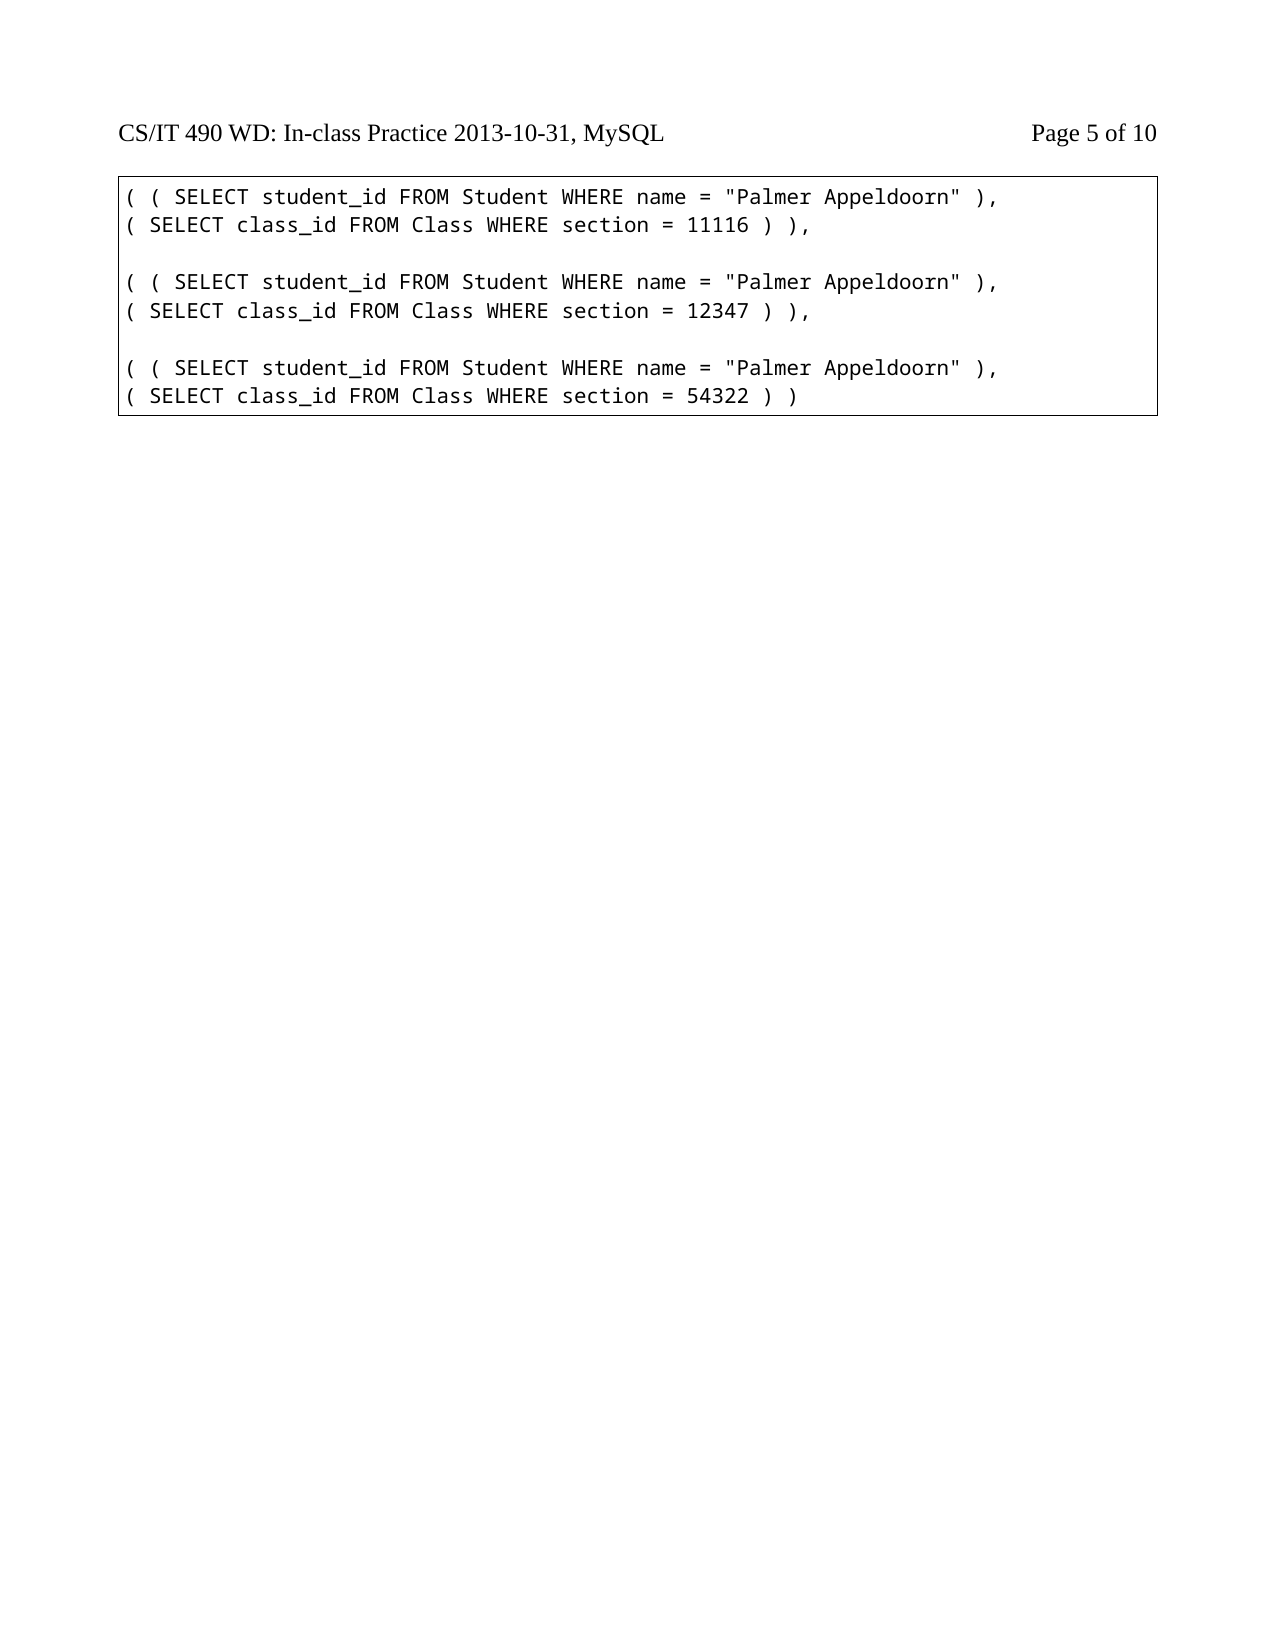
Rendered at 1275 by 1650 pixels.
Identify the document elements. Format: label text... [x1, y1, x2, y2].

table_cell ( ( SELECT student_id FROM Student WHERE name = "Palmer Appeldoorn" ), ( SELECT class_id FROM Class WHERE section = 11116 ) ), ( ( SELECT student_id FROM Student WHERE name = "Palmer Appeldoorn" ), ( SELECT class_id FROM Class WHERE section = 12347 ) ), ( ( SELECT student_id FROM Student WHERE name = "Palmer Appeldoorn" ), ( SELECT class_id FROM Class WHERE section = 54322 ) ) [119, 177, 1157, 415]
